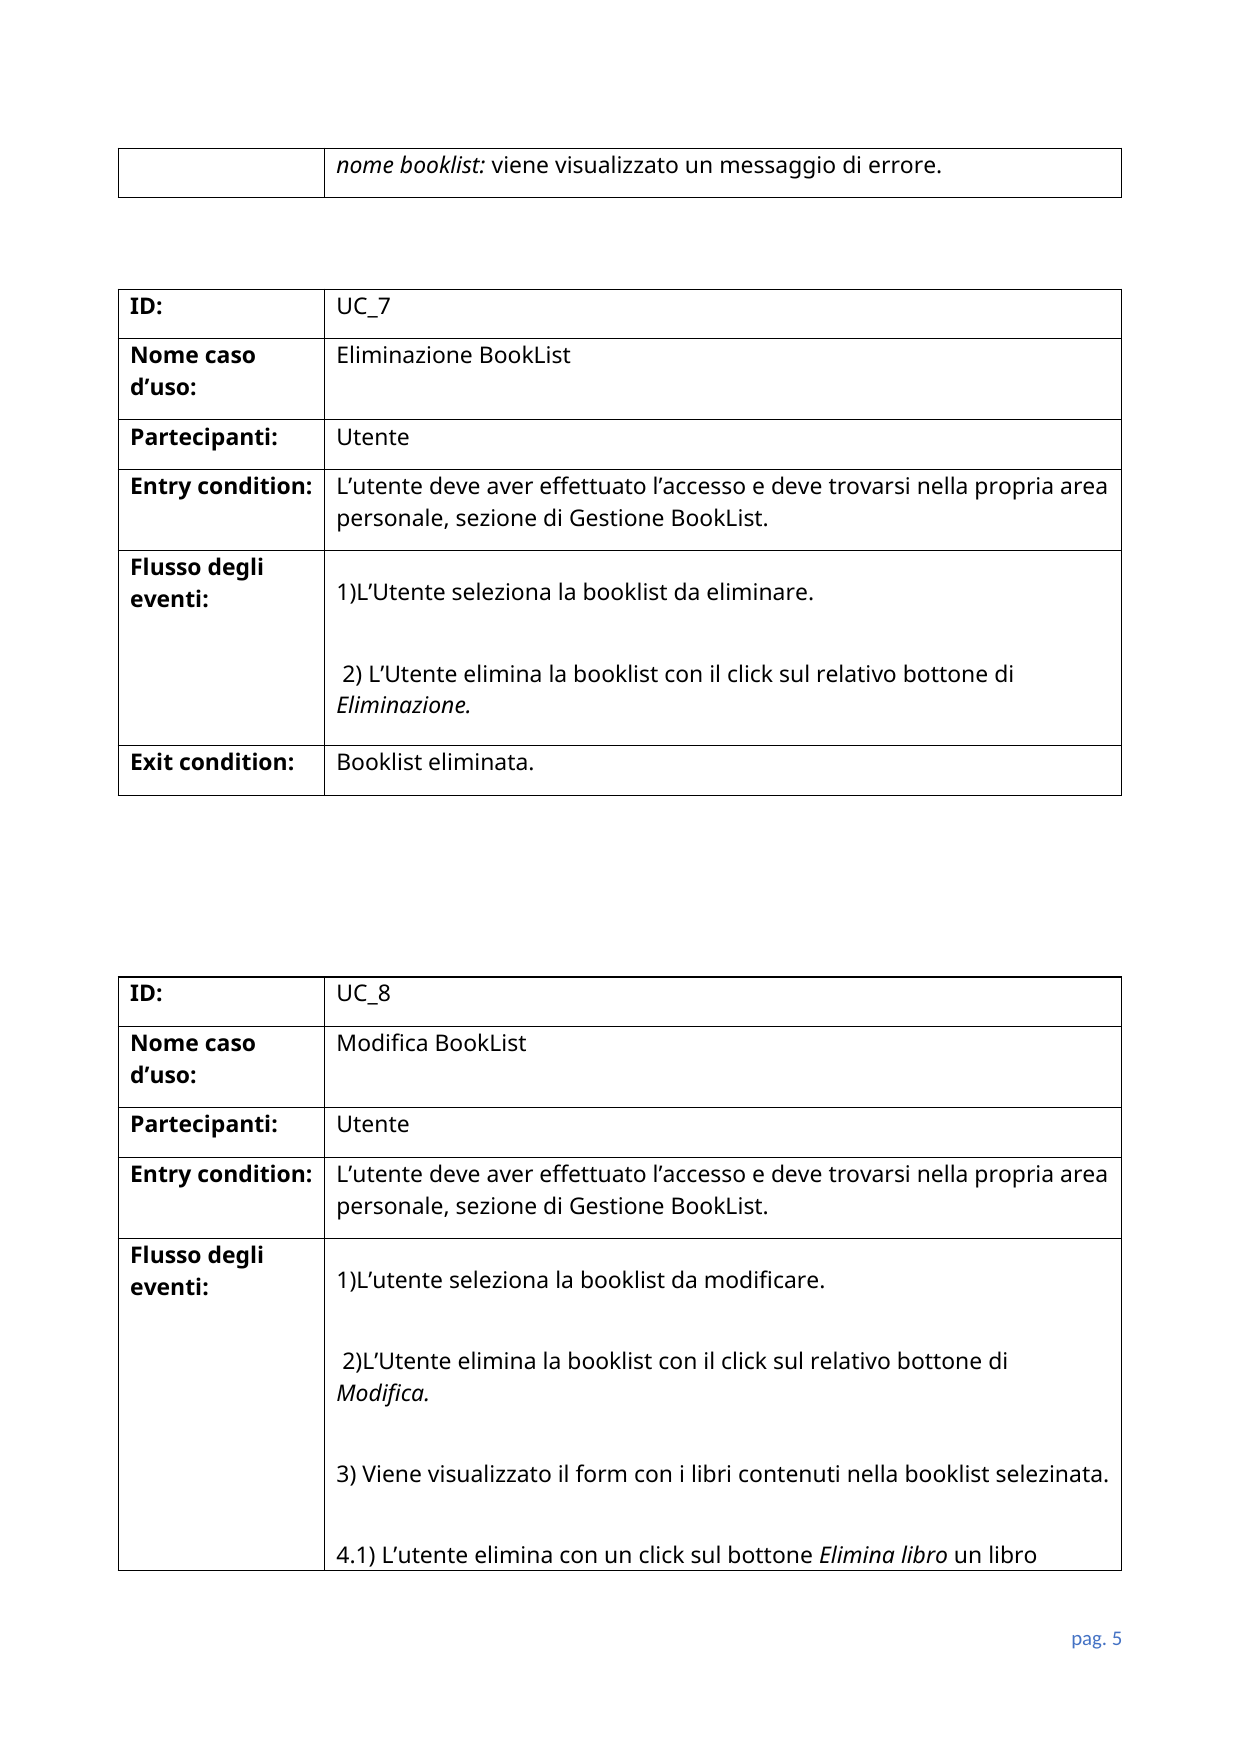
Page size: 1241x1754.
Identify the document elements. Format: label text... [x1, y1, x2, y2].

table_header ID: [119, 978, 324, 1026]
table_cell nome booklist: viene visualizzato un messaggio di errore. [325, 149, 1121, 197]
table_cell L’utente deve aver effettuato l’accesso e deve trovarsi nella propria area personale, sezione di Gestione BookList. [325, 470, 1121, 550]
table_cell Flusso degli eventi: [119, 551, 324, 745]
table_cell Partecipanti: [119, 420, 324, 469]
table_cell Entry condition: [119, 1158, 324, 1238]
table_header ID: [119, 290, 324, 338]
table_cell 1)L’utente seleziona la booklist da modificare. 2)L’Utente elimina la booklist con il click sul relativo bottone di Modifica. 3) Viene visualizzato il form con i libri contenuti nella booklist selezinata. 4.1) L’utente elimina con un click sul bottone Elimina libro un libro [325, 1239, 1121, 1570]
table_cell Nome caso d’uso: [119, 339, 324, 419]
table_cell Partecipanti: [119, 1108, 324, 1157]
table_cell Entry condition: [119, 470, 324, 550]
table_header UC_7 [325, 290, 1121, 338]
table_cell 1)L’Utente seleziona la booklist da eliminare. 2) L’Utente elimina la booklist con il click sul relativo bottone di Eliminazione. [325, 551, 1121, 745]
table_cell Flusso degli eventi: [119, 1239, 324, 1570]
table_header UC_8 [325, 978, 1121, 1026]
table_cell Eliminazione BookList [325, 339, 1121, 419]
table_cell Modifica BookList [325, 1027, 1121, 1107]
table_cell Booklist eliminata. [325, 746, 1121, 794]
table_cell L’utente deve aver effettuato l’accesso e deve trovarsi nella propria area personale, sezione di Gestione BookList. [325, 1158, 1121, 1238]
table_cell Exit condition: [119, 746, 324, 794]
table_cell Nome caso d’uso: [119, 1027, 324, 1107]
table_cell Utente [325, 1108, 1121, 1157]
table_cell Utente [325, 420, 1121, 469]
table_cell [119, 149, 324, 197]
